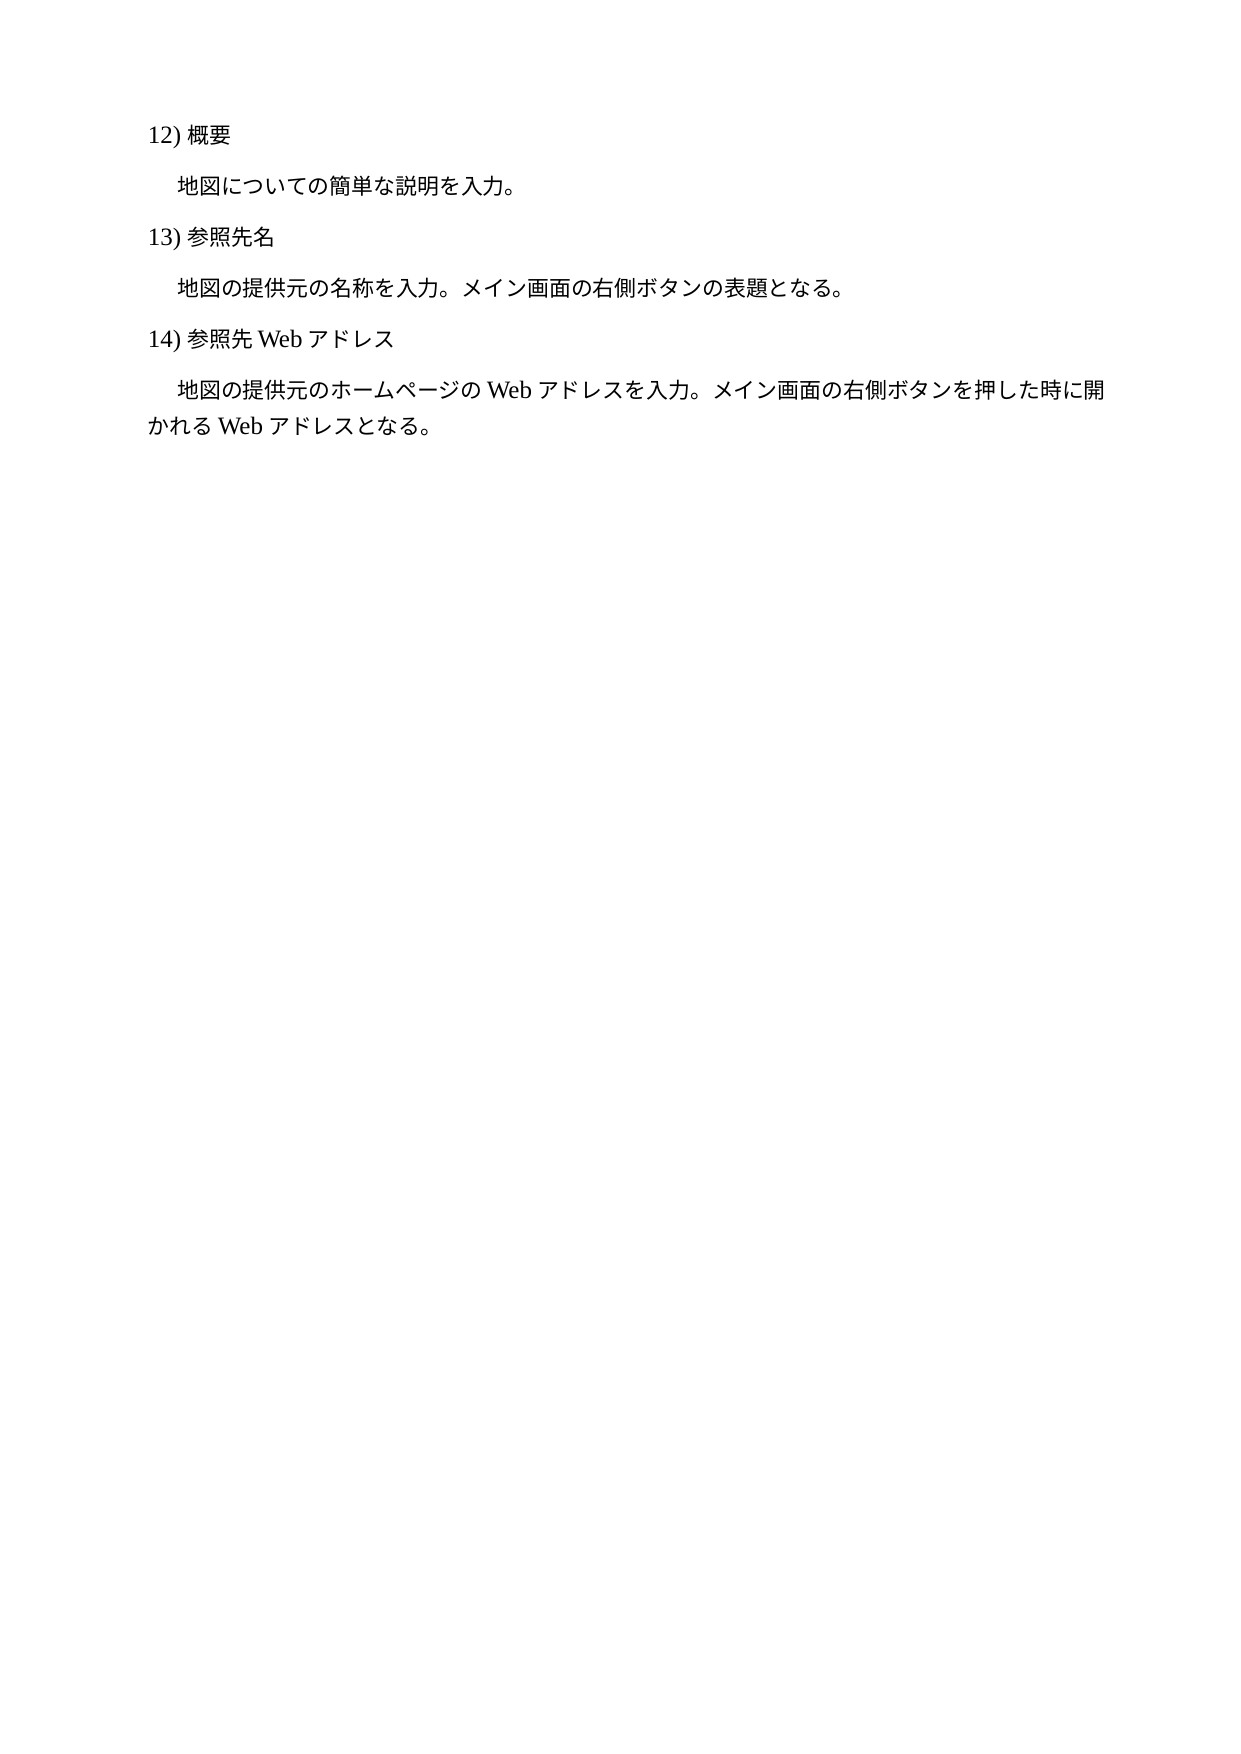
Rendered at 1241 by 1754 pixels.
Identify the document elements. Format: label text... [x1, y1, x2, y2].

text 地図の提供元のホームページのWebアドレスを入力。メイン画面の右側ボタンを押した時に開かれるWebアドレスとなる。 [148, 373, 1122, 441]
text 14) 参照先Webアドレス [118, 322, 1122, 353]
text 12) 概要 [118, 118, 1122, 150]
text 地図についての簡単な説明を入力。 [148, 169, 1122, 201]
text 13) 参照先名 [118, 220, 1122, 252]
text 地図の提供元の名称を入力。メイン画面の右側ボタンの表題となる。 [148, 271, 1122, 303]
